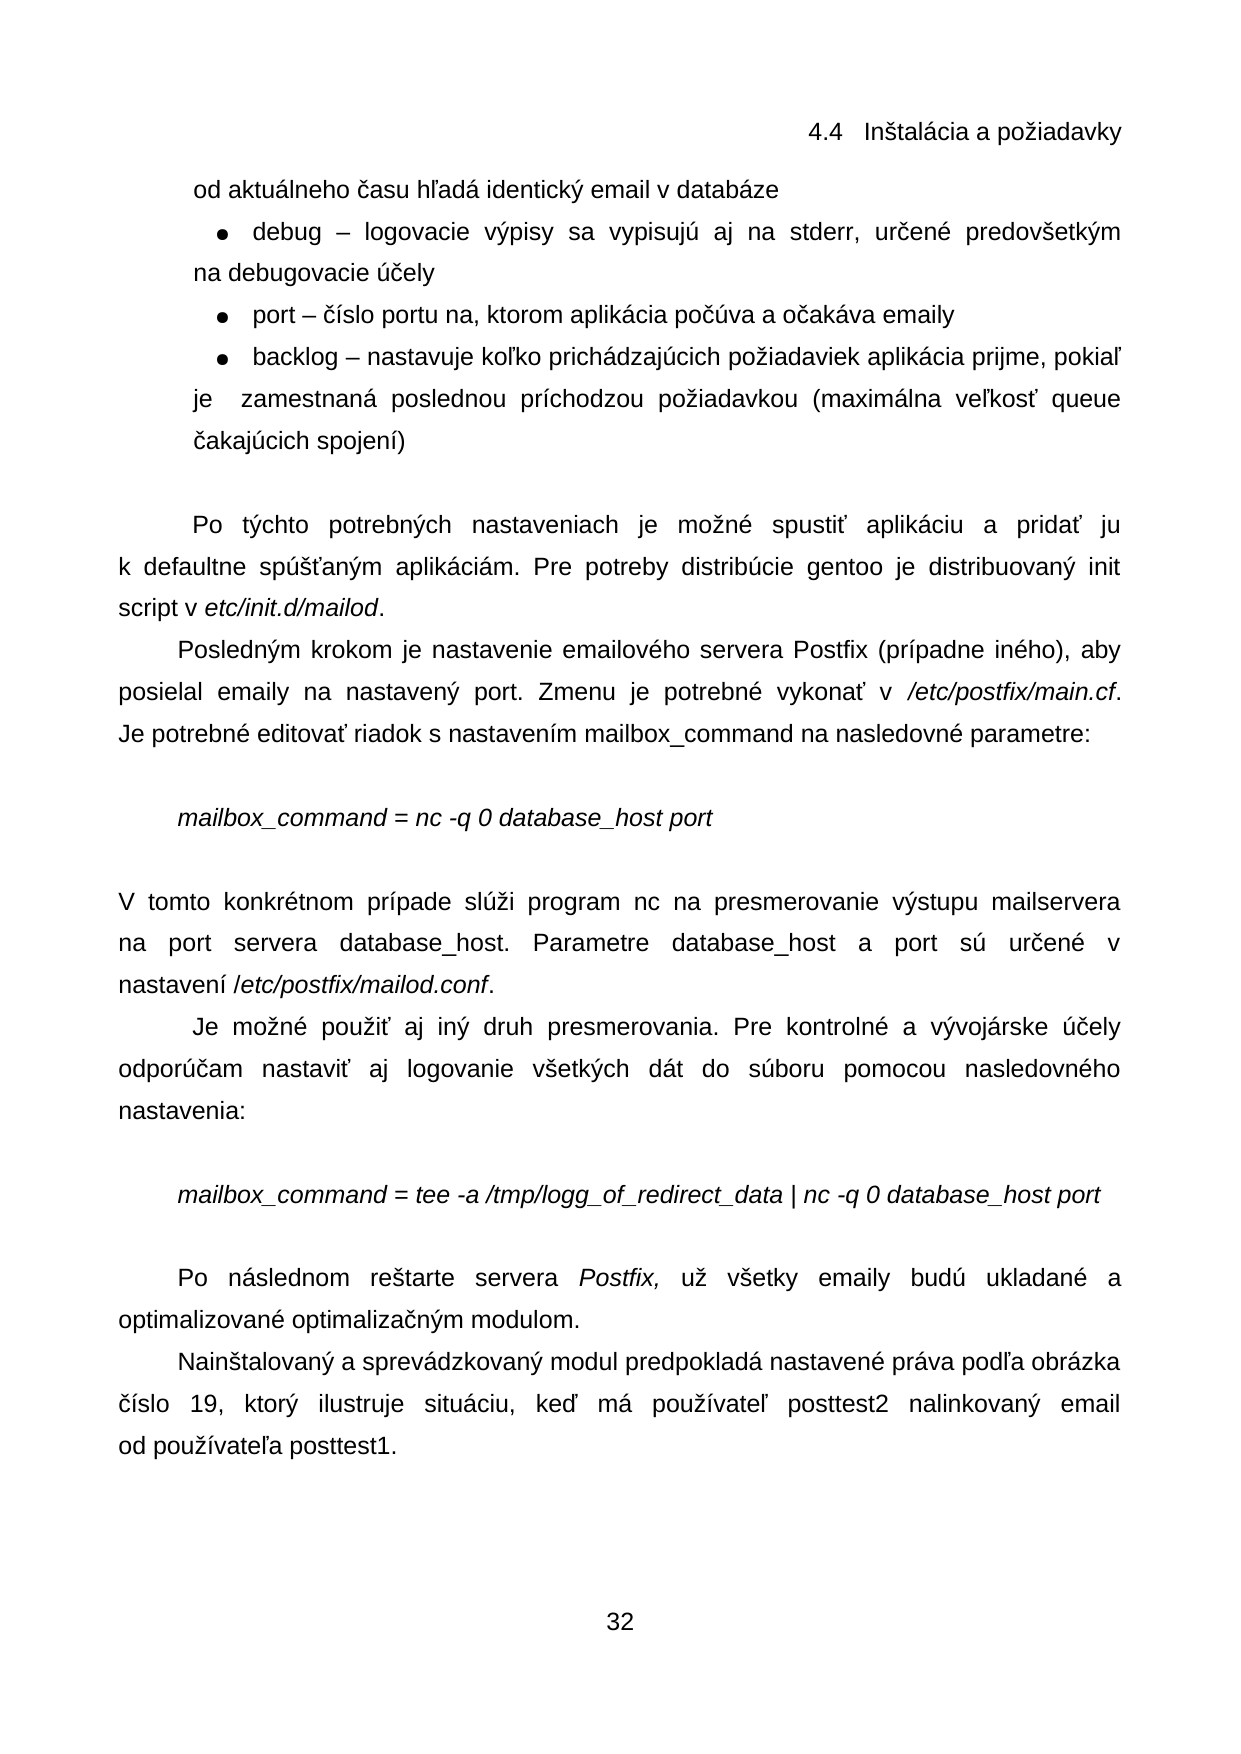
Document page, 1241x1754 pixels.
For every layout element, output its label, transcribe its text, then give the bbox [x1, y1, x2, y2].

text Nainštalovaný a sprevádzkovaný modul predpokladá nastavené práva podľa obrázka číslo 19, ktorý ilustruje situáciu, keď má používateľ posttest2 nalinkovaný email od používateľa posttest1. [118, 1348, 1122, 1460]
text Po týchto potrebných nastaveniach je možné spustiť aplikáciu a pridať ju k defaultne spúšťaným aplikáciám. Pre potreby distribúcie gentoo je distribuovaný init script v etc/init.d/mailod. [118, 511, 1122, 622]
list debug – logovacie výpisy sa vypisujú aj na stderr, určené predovšetkým na debugovacie účely [156, 217, 1122, 287]
text V tomto konkrétnom prípade slúži program nc na presmerovanie výstupu mailservera na port servera database_host. Parametre database_host a port sú určené v nastavení /etc/postfix/mailod.conf. [118, 887, 1122, 999]
text Posledným krokom je nastavenie emailového servera Postfix (prípadne iného), aby posielal emaily na nastavený port. Zmenu je potrebné vykonať v /etc/postfix/main.cf. Je potrebné editovať riadok s nastavením mailbox_command na nasledovné parametre: [118, 636, 1122, 748]
text Po následnom reštarte servera Postfix, už všetky emaily budú ukladané a optimalizované optimalizačným modulom. [118, 1264, 1122, 1334]
text mailbox_command = tee -a /tmp/logg_of_redirect_data | nc -q 0 database_host port [118, 1181, 1122, 1208]
text mailbox_command = nc -q 0 database_host port [118, 804, 1122, 832]
text Je možné použiť aj iný druh presmerovania. Pre kontrolné a vývojárske účely odporúčam nastaviť aj logovanie všetkých dát do súboru pomocou nasledovného nastavenia: [118, 1013, 1122, 1125]
list backlog – nastavuje koľko prichádzajúcich požiadaviek aplikácia prijme, pokiaľ je zamestnaná poslednou príchodzou požiadavkou (maximálna veľkosť queue čakajúcich spojení) [156, 343, 1122, 455]
list port – číslo portu na, ktorom aplikácia počúva a očakáva emaily [156, 301, 1122, 329]
list od aktuálneho času hľadá identický email v databáze [156, 176, 1122, 203]
